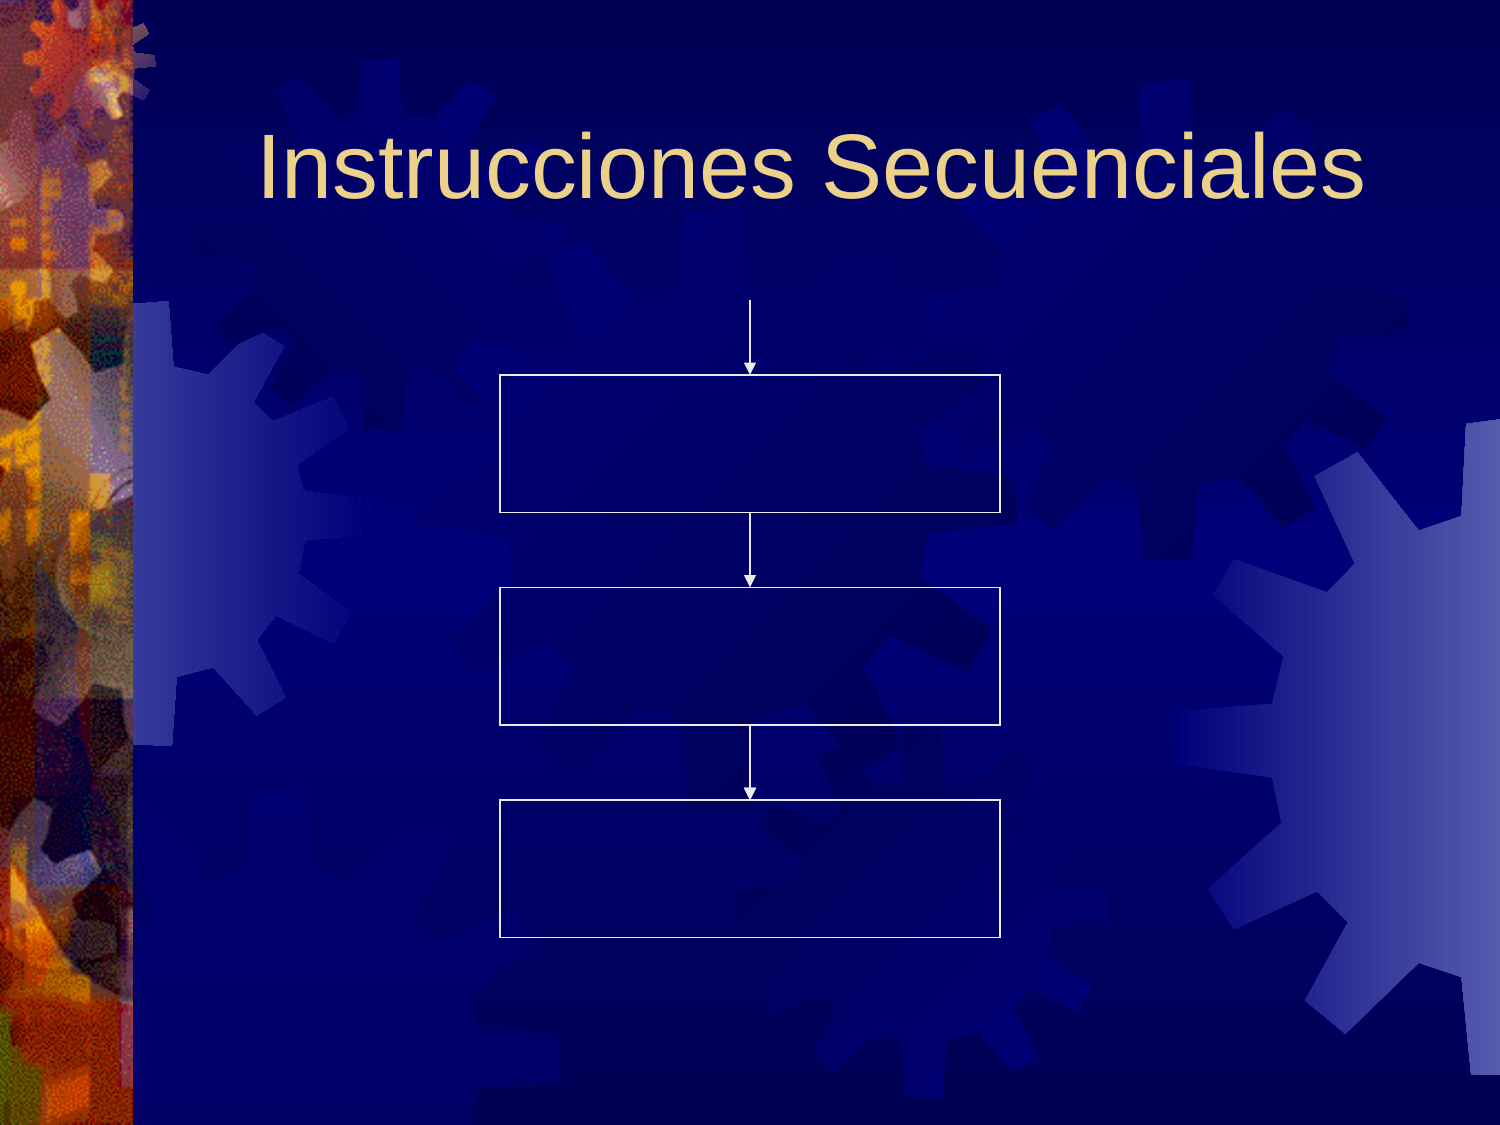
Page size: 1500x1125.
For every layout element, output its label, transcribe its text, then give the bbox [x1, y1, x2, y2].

text_box Instrucciones Secuenciales [174, 87, 1450, 225]
picture [0, 0, 133, 1125]
